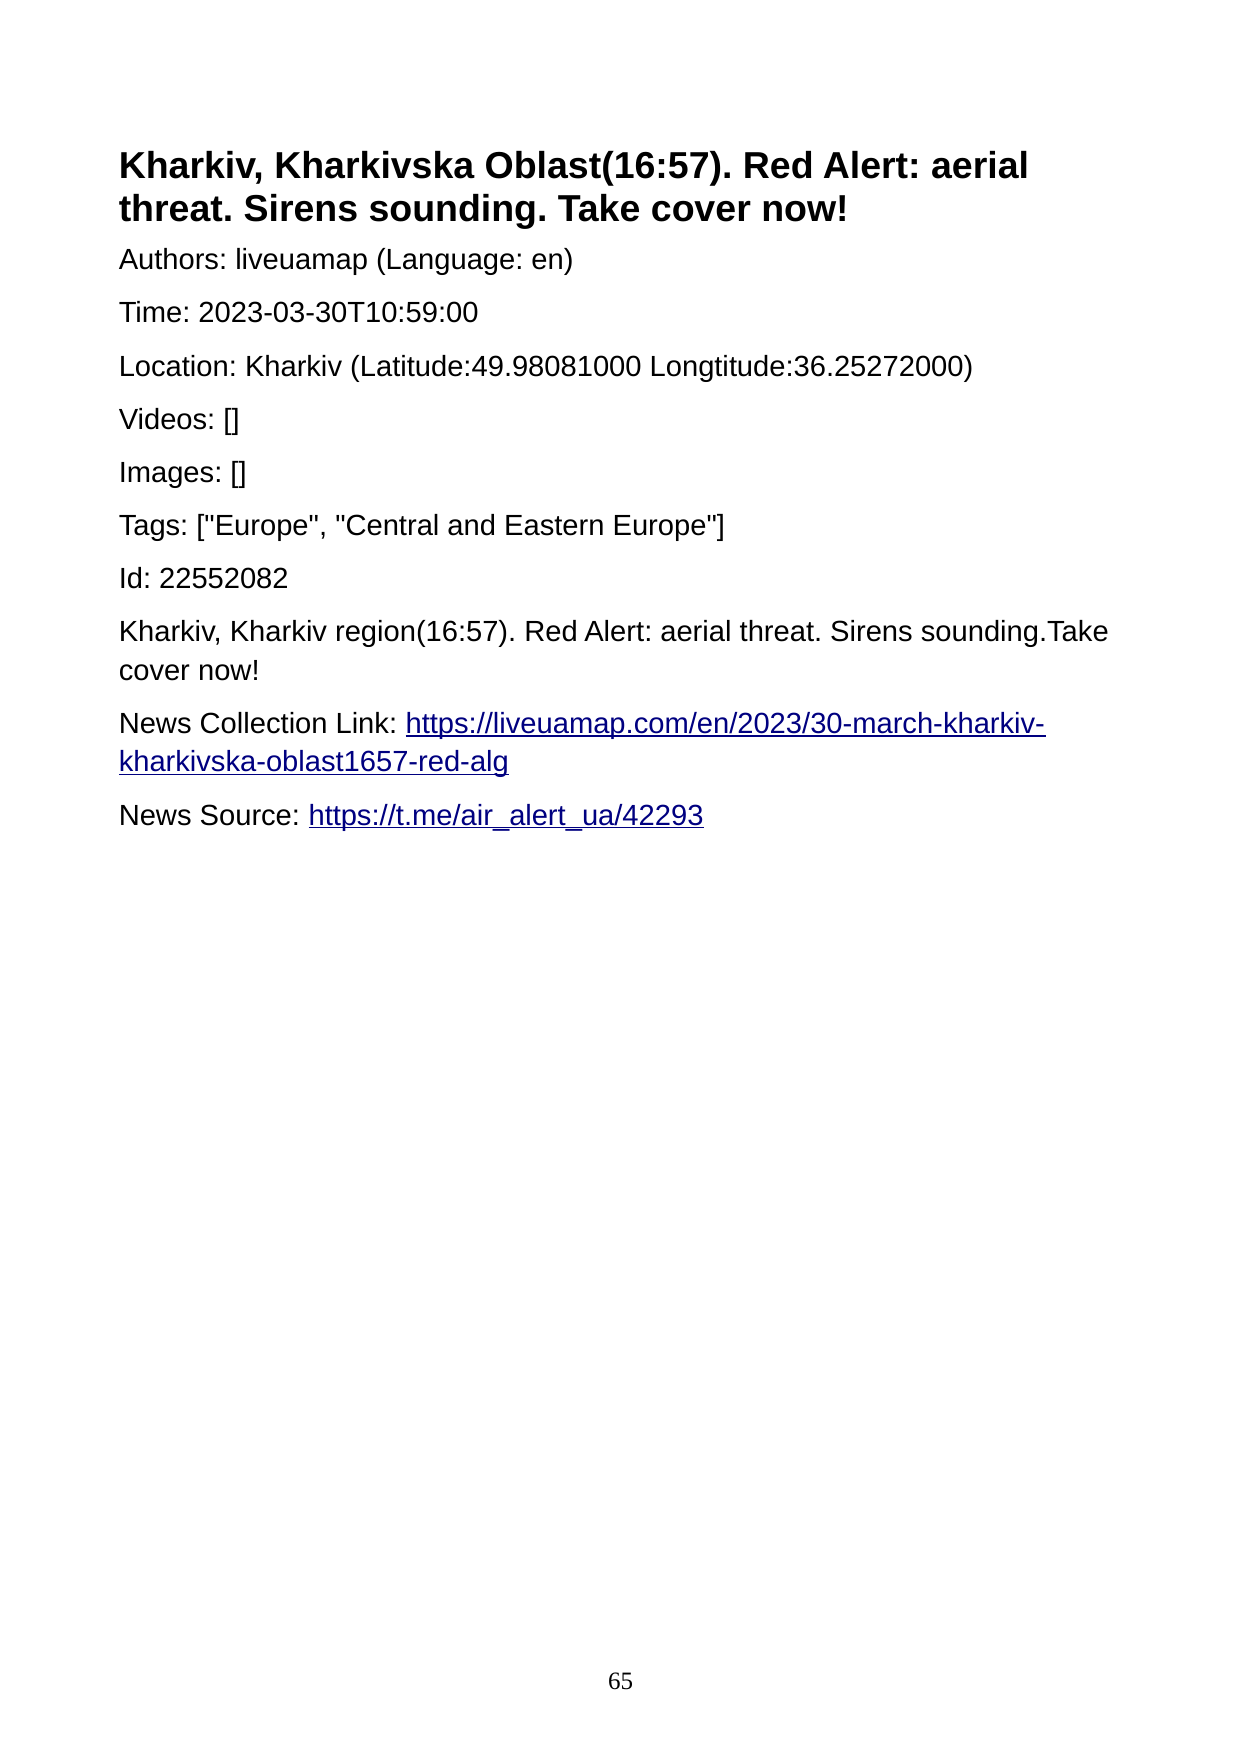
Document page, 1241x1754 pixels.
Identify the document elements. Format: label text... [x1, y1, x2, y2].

text Videos: [] [118, 402, 1122, 435]
subtitle Kharkiv, Kharkivska Oblast(16:57). Red Alert: aerial threat. Sirens sounding. Take cover now! [118, 143, 1122, 230]
text Tags: ["Europe", "Central and Eastern Europe"] [118, 508, 1122, 541]
text Kharkiv, Kharkiv region(16:57). Red Alert: aerial threat. Sirens sounding.Take cover now! [118, 614, 1122, 686]
text News Collection Link: https://liveuamap.com/en/2023/30-march-kharkiv-kharkivska-oblast1657-red-alg [118, 706, 1122, 778]
text Authors: liveuamap (Language: en) [118, 242, 1122, 276]
text News Source: https://t.me/air_alert_ua/42293 [118, 797, 1122, 831]
text Time: 2023-03-30T10:59:00 [118, 295, 1122, 329]
text Id: 22552082 [118, 561, 1122, 594]
text Location: Kharkiv (Latitude:49.98081000 Longtitude:36.25272000) [118, 348, 1122, 382]
text Images: [] [118, 455, 1122, 488]
